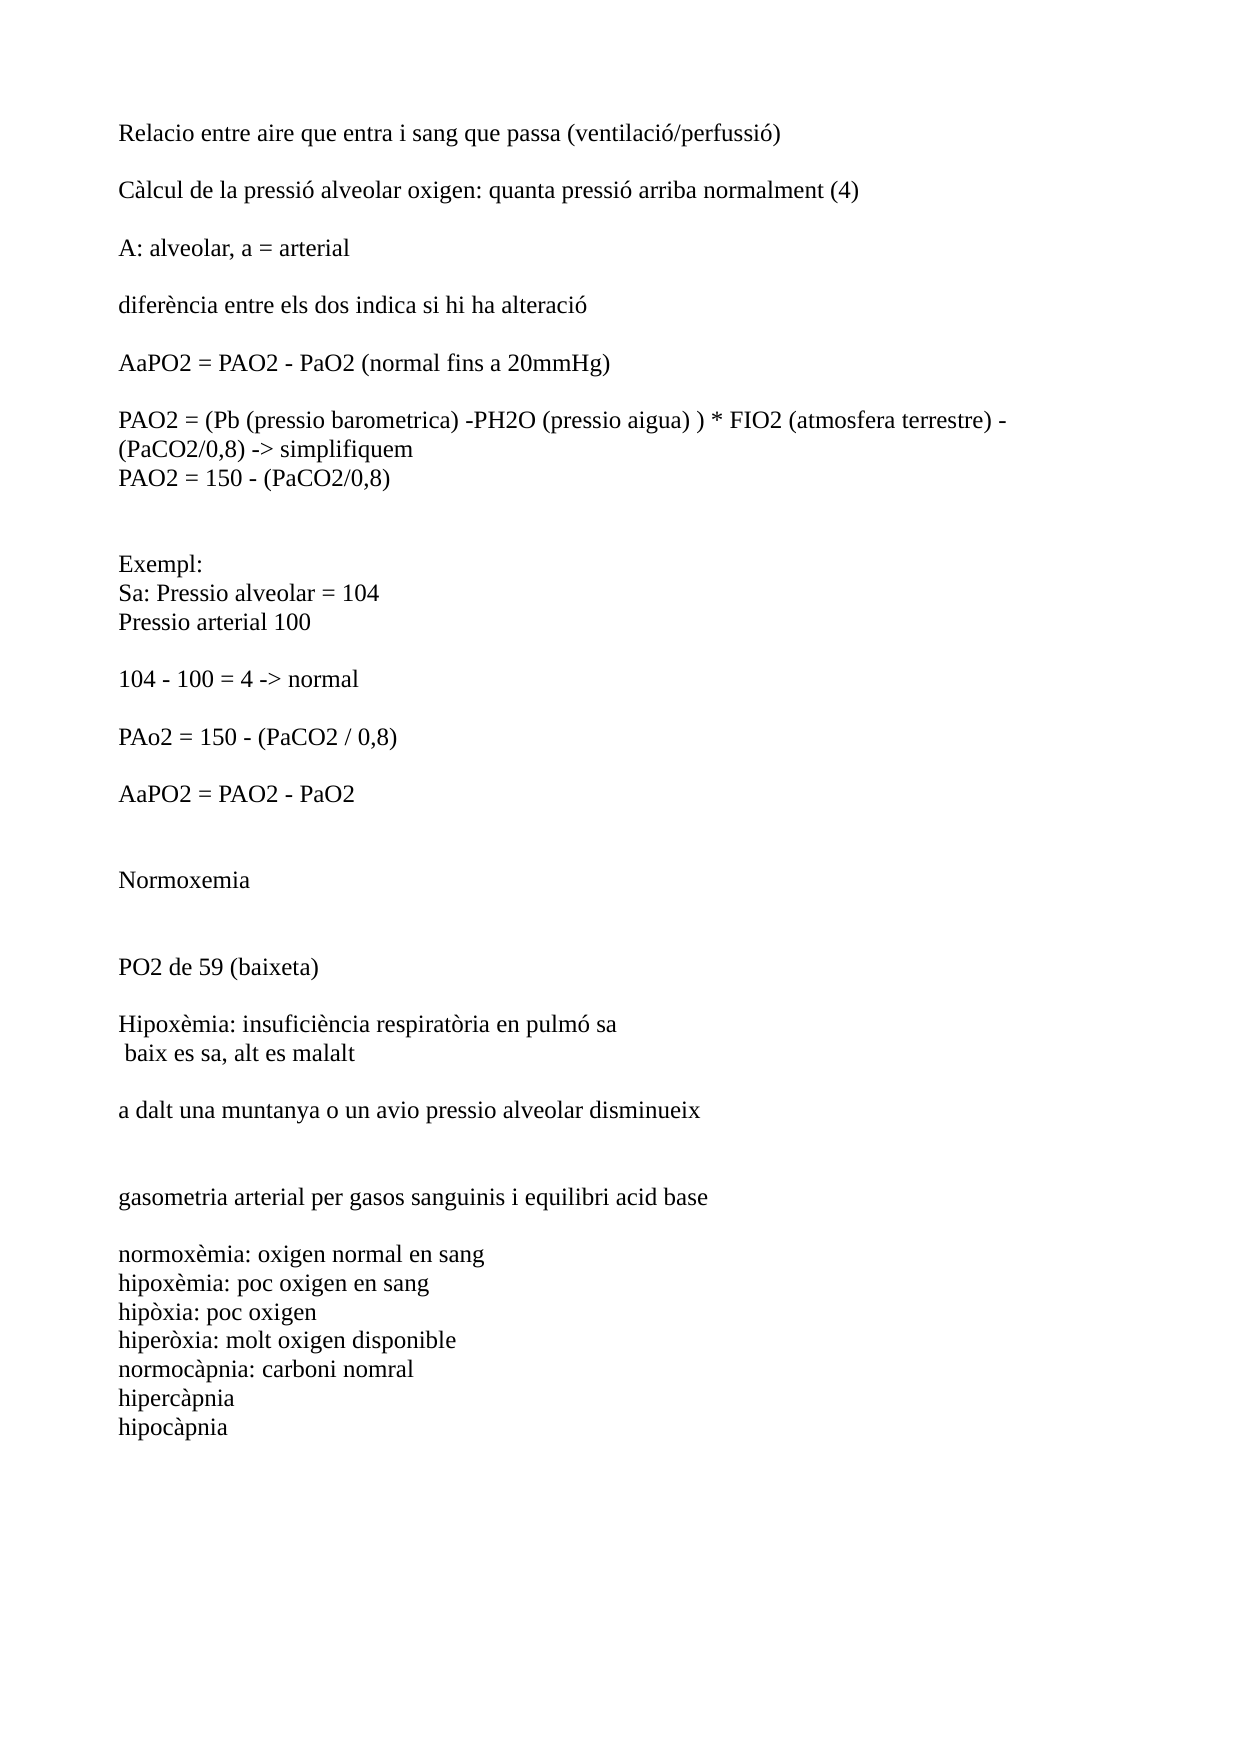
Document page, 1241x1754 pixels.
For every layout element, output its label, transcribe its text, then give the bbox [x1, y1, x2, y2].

text Normoxemia [118, 866, 1122, 894]
text Hipoxèmia: insuficiència respiratòria en pulmó sa [118, 1009, 1122, 1038]
text gasometria arterial per gasos sanguinis i equilibri acid base [118, 1182, 1122, 1211]
text hipercàpnia [118, 1383, 1122, 1412]
text Relacio entre aire que entra i sang que passa (ventilació/perfussió) [118, 118, 1122, 147]
text normoxèmia: oxigen normal en sang [118, 1239, 1122, 1268]
text PAO2 = 150 - (PaCO2/0,8) [118, 463, 1122, 492]
text a dalt una muntanya o un avio pressio alveolar disminueix [118, 1096, 1122, 1124]
text PO2 de 59 (baixeta) [118, 952, 1122, 981]
text A: alveolar, a = arterial [118, 204, 1122, 262]
text diferència entre els dos indica si hi ha alteració [118, 291, 1122, 319]
text AaPO2 = PAO2 - PaO2 (normal fins a 20mmHg) [118, 348, 1122, 377]
text PAo2 = 150 - (PaCO2 / 0,8) [118, 722, 1122, 751]
text 104 - 100 = 4 -> normal [118, 664, 1122, 693]
text hipocàpnia [118, 1412, 1122, 1441]
text hipoxèmia: poc oxigen en sang [118, 1268, 1122, 1297]
text baix es sa, alt es malalt [118, 1038, 1122, 1067]
text PAO2 = (Pb (pressio barometrica) -PH2O (pressio aigua) ) * FIO2 (atmosfera terrestre) - (PaCO2/0,8) -> simplifiquem [118, 406, 1122, 463]
text Pressio arterial 100 [118, 607, 1122, 636]
text normocàpnia: carboni nomral [118, 1354, 1122, 1383]
text hipòxia: poc oxigen [118, 1297, 1122, 1326]
text Sa: Pressio alveolar = 104 [118, 578, 1122, 607]
text AaPO2 = PAO2 - PaO2 [118, 779, 1122, 808]
text Exempl: [118, 549, 1122, 578]
text hiperòxia: molt oxigen disponible [118, 1326, 1122, 1354]
text Càlcul de la pressió alveolar oxigen: quanta pressió arriba normalment (4) [118, 176, 1122, 204]
